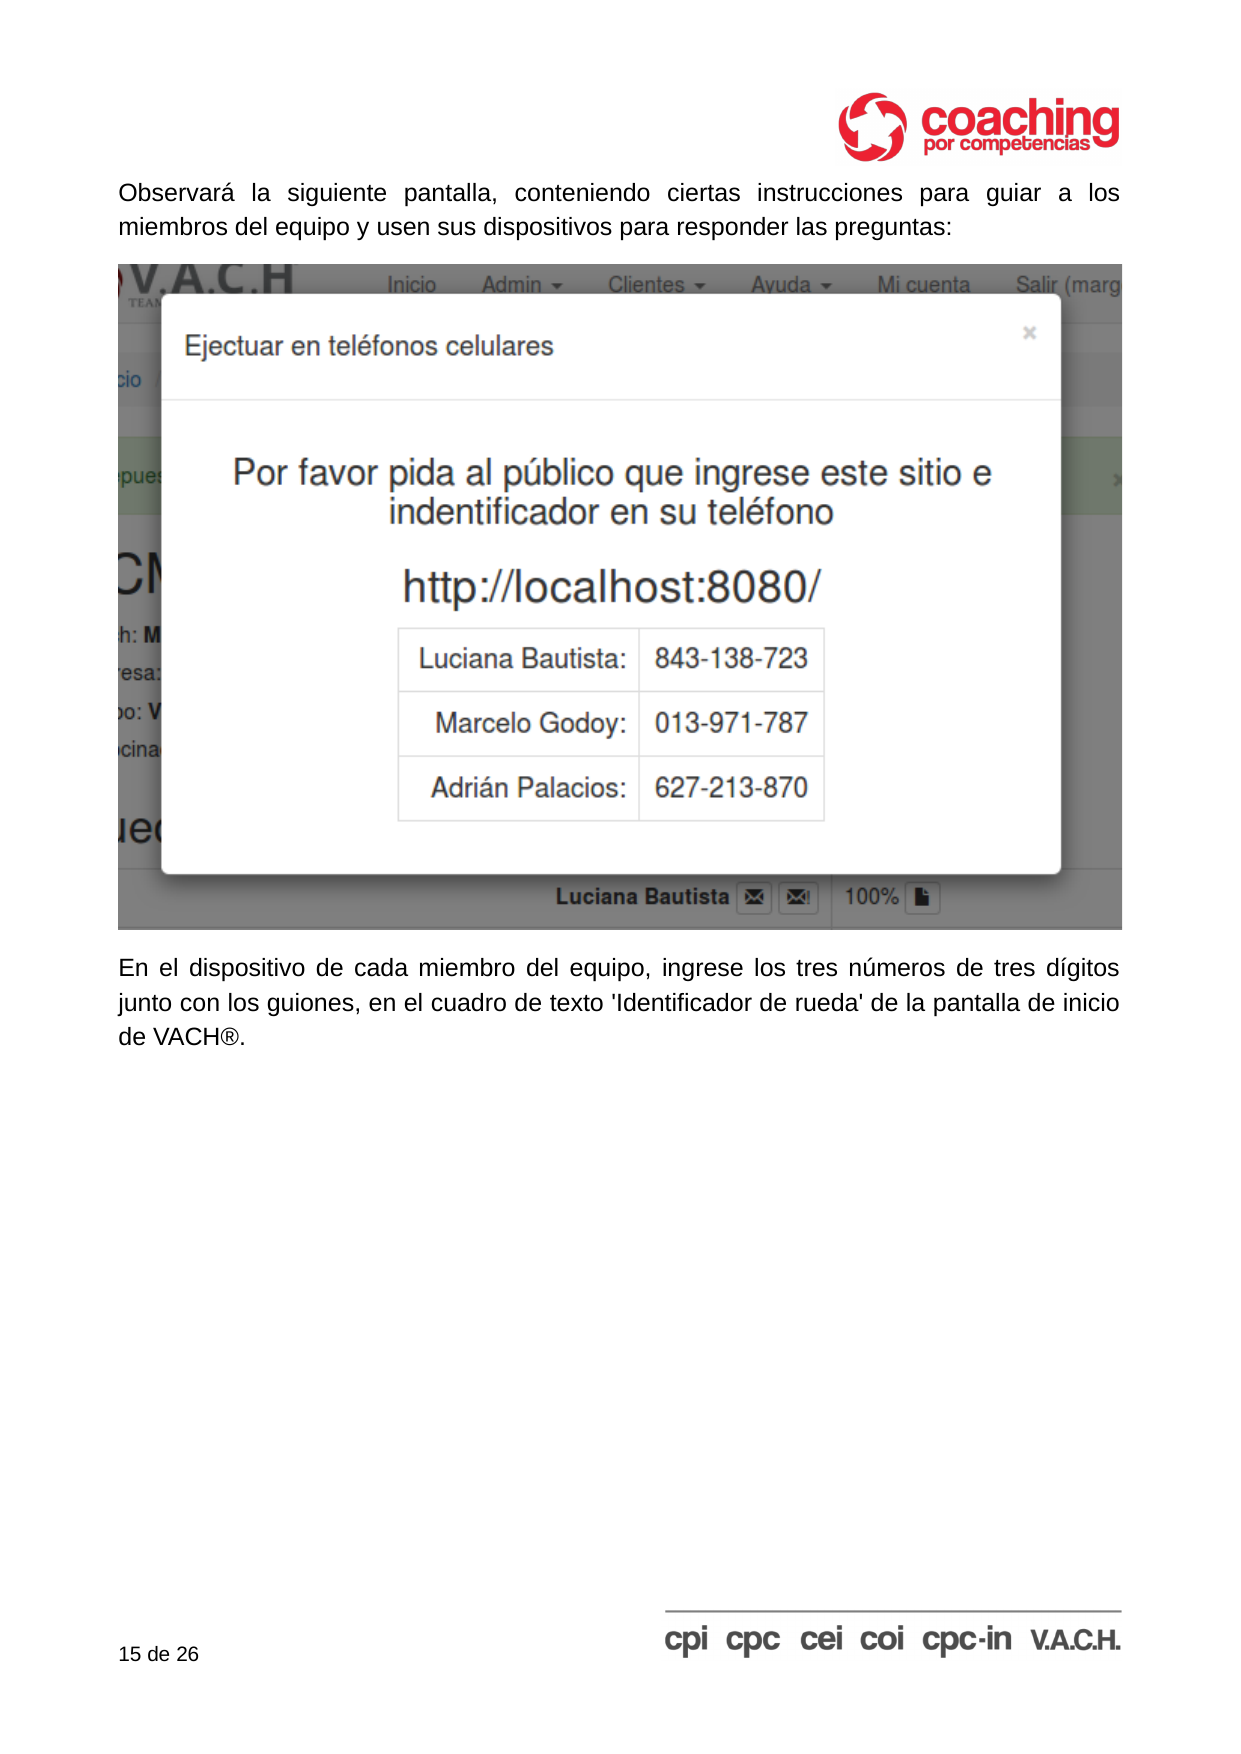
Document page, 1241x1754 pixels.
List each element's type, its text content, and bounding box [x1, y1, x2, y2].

picture [834, 88, 1123, 166]
picture [118, 264, 1123, 930]
picture [661, 1609, 1123, 1661]
text Observará la siguiente pantalla, conteniendo ciertas instrucciones para guiar a los miembros del equipo y usen sus dispositivos para responder las preguntas: [118, 177, 1122, 241]
text En el dispositivo de cada miembro del equipo, ingrese los tres números de tres dígitos junto con los guiones, en el cuadro de texto 'Identificador de rueda' de la pantalla de inicio de VACH®. [118, 953, 1122, 1051]
